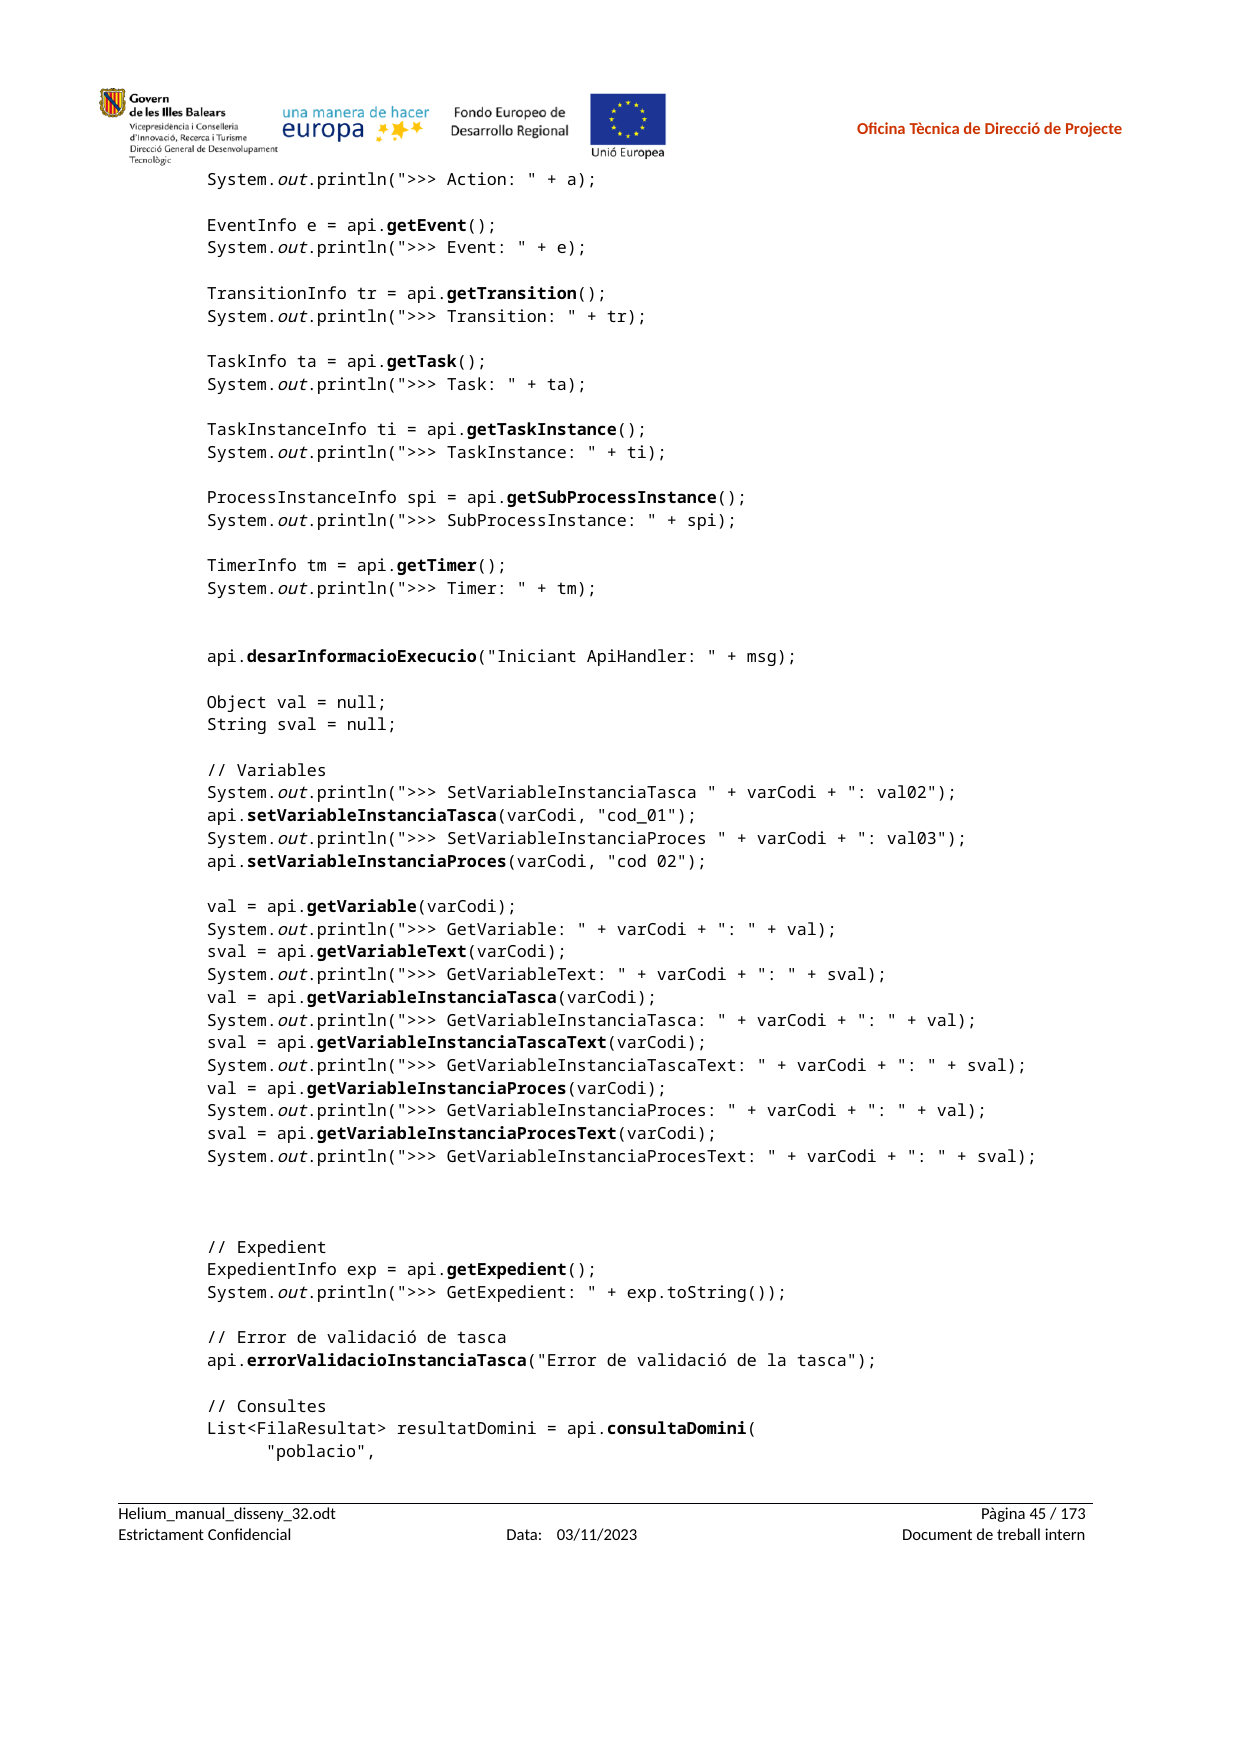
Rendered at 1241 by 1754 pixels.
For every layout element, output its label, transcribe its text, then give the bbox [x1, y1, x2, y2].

text System.out.println(">>> SubProcessInstance: " + spi); [118, 508, 1122, 531]
text System.out.println(">>> GetVariableInstanciaTasca: " + varCodi + ": " + val); [118, 1008, 1122, 1031]
text System.out.println(">>> SetVariableInstanciaProces " + varCodi + ": val03"); [118, 826, 1122, 849]
text TransitionInfo tr = api.getTransition(); [118, 281, 1122, 304]
text System.out.println(">>> Transition: " + tr); [118, 304, 1122, 327]
text Object val = null; [118, 690, 1122, 713]
text System.out.println(">>> GetVariableInstanciaProcesText: " + varCodi + ": " + sval); [118, 1144, 1122, 1167]
text val = api.getVariableInstanciaProces(varCodi); [118, 1076, 1122, 1099]
text List<FilaResultat> resultatDomini = api.consultaDomini( [118, 1417, 1122, 1439]
text TaskInfo ta = api.getTask(); [118, 349, 1122, 372]
text // Expedient [118, 1235, 1122, 1258]
text "poblacio", [118, 1439, 1122, 1462]
text api.desarInformacioExecucio("Iniciant ApiHandler: " + msg); [118, 645, 1122, 667]
text System.out.println(">>> GetVariableInstanciaProces: " + varCodi + ": " + val); [118, 1099, 1122, 1122]
text api.errorValidacioInstanciaTasca("Error de validació de la tasca"); [118, 1349, 1122, 1371]
text api.setVariableInstanciaTasca(varCodi, "cod_01"); [118, 804, 1122, 826]
text EventInfo e = api.getEvent(); [118, 213, 1122, 236]
text val = api.getVariable(varCodi); [118, 894, 1122, 917]
text // Consultes [118, 1394, 1122, 1417]
text TaskInstanceInfo ti = api.getTaskInstance(); [118, 418, 1122, 440]
text String sval = null; [118, 713, 1122, 736]
text System.out.println(">>> GetExpedient: " + exp.toString()); [118, 1281, 1122, 1303]
text sval = api.getVariableInstanciaProcesText(varCodi); [118, 1122, 1122, 1144]
text System.out.println(">>> Action: " + a); [118, 168, 1122, 191]
text System.out.println(">>> SetVariableInstanciaTasca " + varCodi + ": val02"); [118, 781, 1122, 804]
text System.out.println(">>> GetVariableText: " + varCodi + ": " + sval); [118, 963, 1122, 985]
text System.out.println(">>> Timer: " + tm); [118, 577, 1122, 599]
text // Variables [118, 758, 1122, 781]
text sval = api.getVariableInstanciaTascaText(varCodi); [118, 1031, 1122, 1053]
text ExpedientInfo exp = api.getExpedient(); [118, 1258, 1122, 1281]
text System.out.println(">>> TaskInstance: " + ti); [118, 440, 1122, 463]
text System.out.println(">>> GetVariableInstanciaTascaText: " + varCodi + ": " + sval); [118, 1053, 1122, 1076]
text api.setVariableInstanciaProces(varCodi, "cod 02"); [118, 849, 1122, 872]
text System.out.println(">>> GetVariable: " + varCodi + ": " + val); [118, 917, 1122, 940]
picture [99, 87, 668, 166]
text val = api.getVariableInstanciaTasca(varCodi); [118, 985, 1122, 1008]
text ProcessInstanceInfo spi = api.getSubProcessInstance(); [118, 486, 1122, 508]
text System.out.println(">>> Task: " + ta); [118, 372, 1122, 395]
text TimerInfo tm = api.getTimer(); [118, 554, 1122, 577]
text System.out.println(">>> Event: " + e); [118, 236, 1122, 259]
text // Error de validació de tasca [118, 1326, 1122, 1349]
text sval = api.getVariableText(varCodi); [118, 940, 1122, 963]
